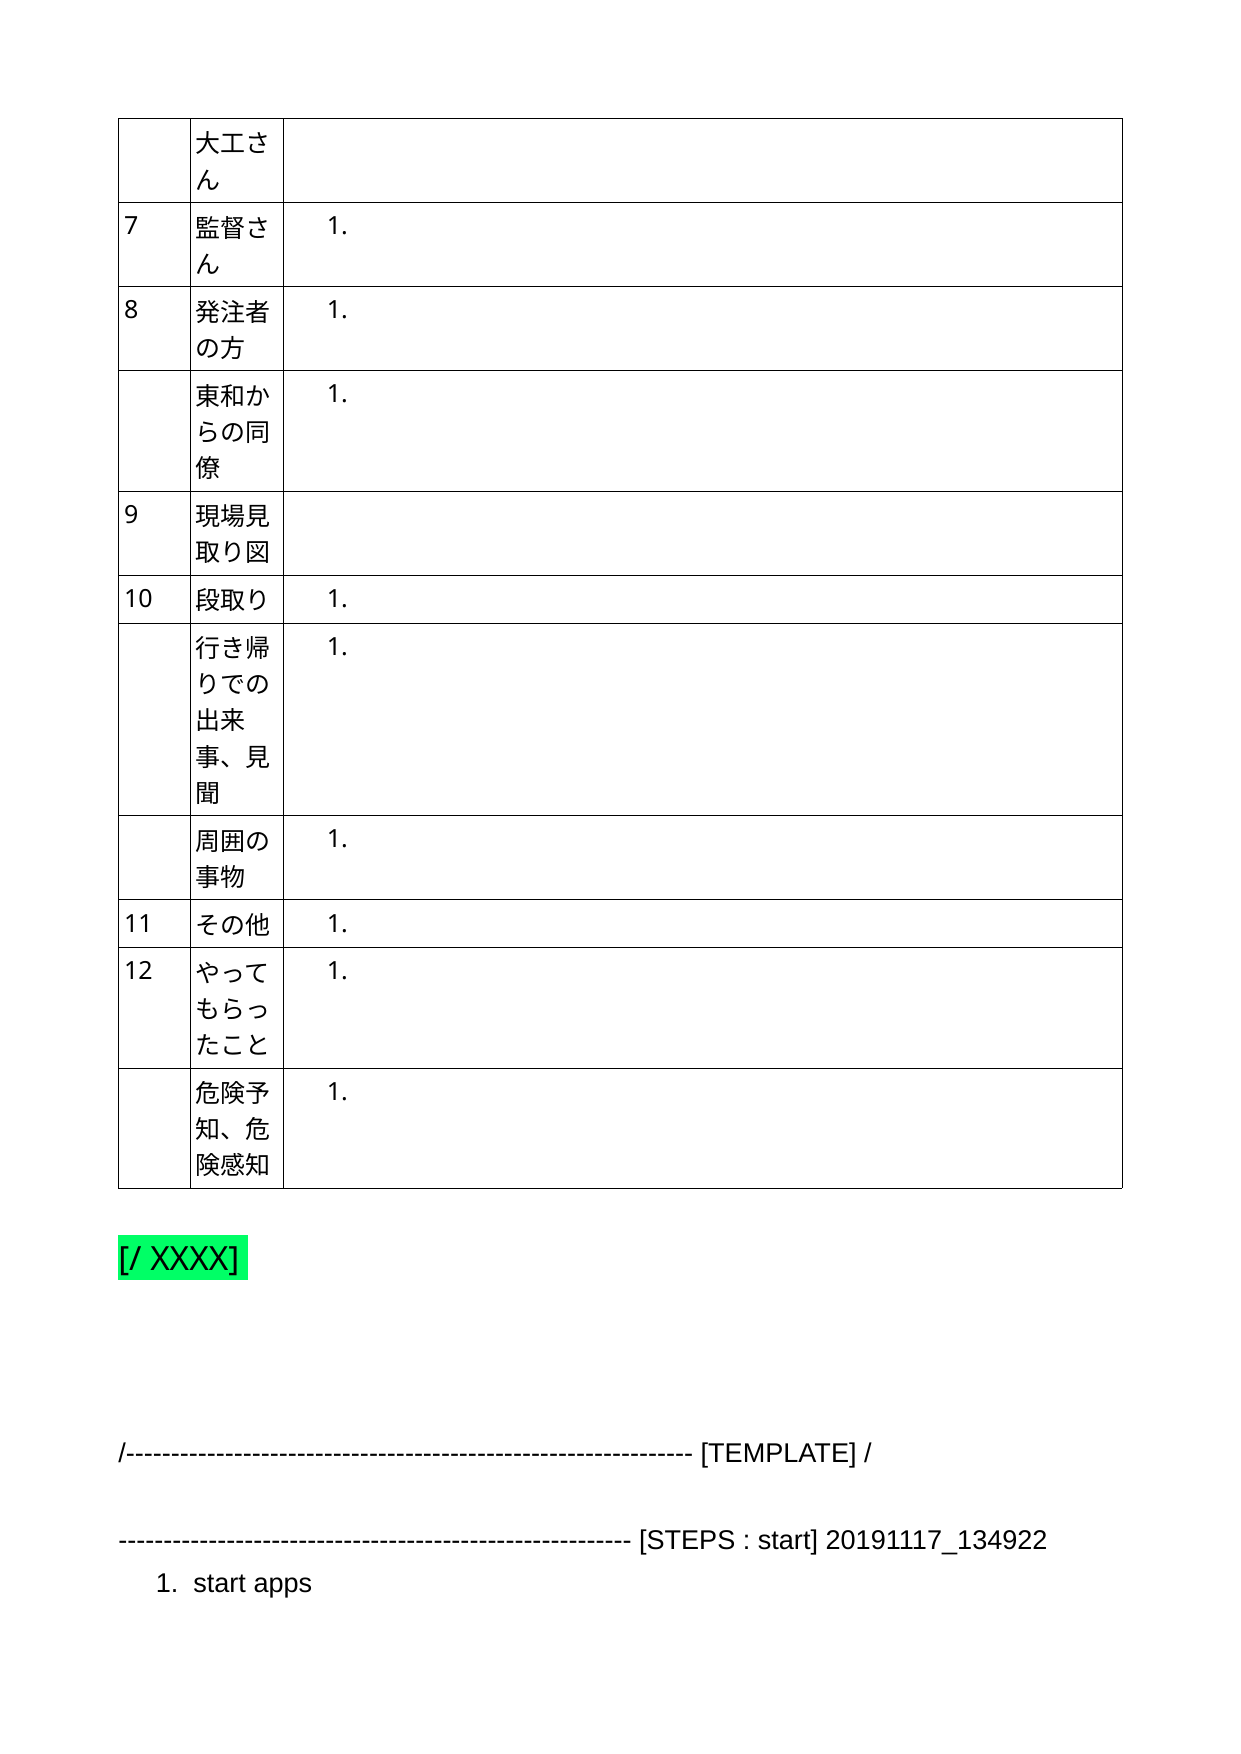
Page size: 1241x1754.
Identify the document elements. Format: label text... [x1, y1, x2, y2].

table_cell [284, 624, 1122, 815]
table_cell [119, 119, 190, 202]
table_cell [284, 1069, 1122, 1188]
table_cell 11 [119, 900, 190, 947]
table_cell 段取り [191, 576, 283, 622]
table_cell [119, 1069, 190, 1188]
text /--------------------------------------------------------------- [TEMPLATE] / [118, 1437, 1122, 1468]
table_cell [119, 816, 190, 899]
table_cell 周囲の事物 [191, 816, 283, 899]
table_cell その他 [191, 900, 283, 947]
table_cell 大工さん [191, 119, 283, 202]
table_cell 12 [119, 948, 190, 1067]
table_cell 東和からの同僚 [191, 371, 283, 491]
table_cell [284, 948, 1122, 1067]
table_cell 現場見取り図 [191, 492, 283, 575]
table_cell [119, 371, 190, 491]
table_cell 9 [119, 492, 190, 575]
table_cell [284, 287, 1122, 370]
table_cell [284, 119, 1122, 202]
table_cell [284, 900, 1122, 947]
text --------------------------------------------------------- [STEPS : start] 20191117_134922 [118, 1524, 1122, 1555]
text [/ XXXX] [118, 1234, 1122, 1280]
table_cell [284, 816, 1122, 899]
table_cell 行き帰りでの出来事、見聞 [191, 624, 283, 815]
list start apps [156, 1567, 1122, 1598]
table_cell [284, 576, 1122, 622]
table_cell 7 [119, 203, 190, 286]
table_cell [284, 203, 1122, 286]
table_cell [284, 371, 1122, 491]
table_cell 発注者の方 [191, 287, 283, 370]
table_cell 監督さん [191, 203, 283, 286]
table_cell 危険予知、危険感知 [191, 1069, 283, 1188]
table_cell 8 [119, 287, 190, 370]
table_cell [284, 492, 1122, 575]
table_cell 10 [119, 576, 190, 622]
table_cell やってもらったこと [191, 948, 283, 1067]
table_cell [119, 624, 190, 815]
